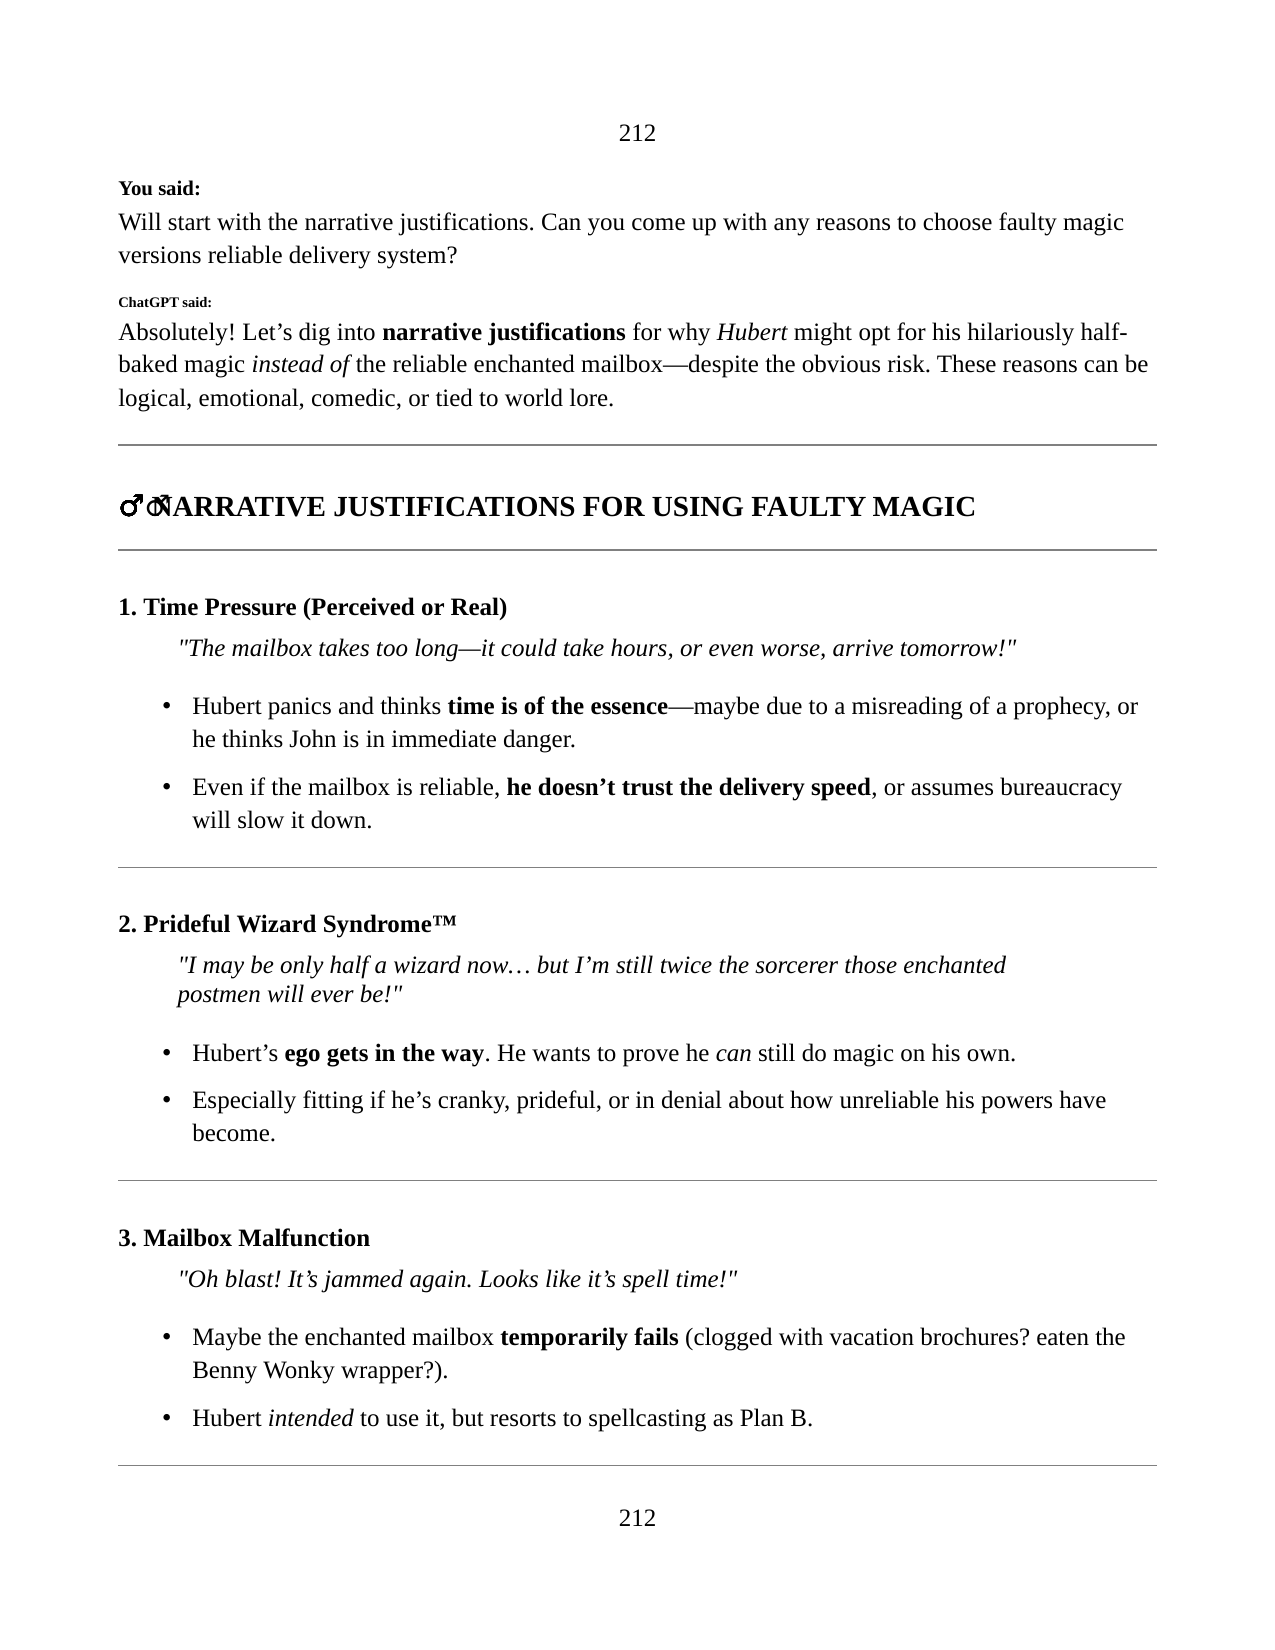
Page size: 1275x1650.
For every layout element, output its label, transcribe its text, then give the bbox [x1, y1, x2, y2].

list Hubert’s ego gets in the way. He wants to prove he can still do magic on his own. [162, 1038, 1157, 1066]
subtitle ChatGPT said: [118, 293, 1157, 310]
text Will start with the narrative justifications. Can you come up with any reasons to choose faulty magic versions reliable delivery system? [118, 207, 1157, 268]
text "The mailbox takes too long—it could take hours, or even worse, arrive tomorrow!" [177, 633, 1098, 662]
subtitle 🧙‍♂️ NARRATIVE JUSTIFICATIONS FOR USING FAULTY MAGIC [118, 489, 1157, 523]
text "Oh blast! It’s jammed again. Looks like it’s spell time!" [177, 1264, 1098, 1293]
list Especially fitting if he’s cranky, prideful, or in denial about how unreliable his powers have become. [162, 1085, 1157, 1147]
list Maybe the enchanted mailbox temporarily fails (clogged with vacation brochures? eaten the Benny Wonky wrapper?). [162, 1322, 1157, 1384]
text Absolutely! Let’s dig into narrative justifications for why Hubert might opt for his hilariously half-baked magic instead of the reliable enchanted mailbox—despite the obvious risk. These reasons can be logical, emotional, comedic, or tied to world lore. [118, 317, 1157, 411]
subtitle You said: [118, 176, 1157, 200]
subtitle 3. Mailbox Malfunction [118, 1223, 1157, 1251]
list Hubert intended to use it, but resorts to spellcasting as Plan B. [162, 1403, 1157, 1431]
list Even if the mailbox is reliable, he doesn’t trust the delivery speed, or assumes bureaucracy will slow it down. [162, 772, 1157, 834]
subtitle 1. Time Pressure (Perceived or Real) [118, 592, 1157, 621]
list Hubert panics and thinks time is of the essence—maybe due to a misreading of a prophecy, or he thinks John is in immediate danger. [162, 691, 1157, 753]
text "I may be only half a wizard now… but I’m still twice the sorcerer those enchanted postmen will ever be!" [177, 951, 1098, 1008]
subtitle 2. Prideful Wizard Syndrome™ [118, 909, 1157, 938]
